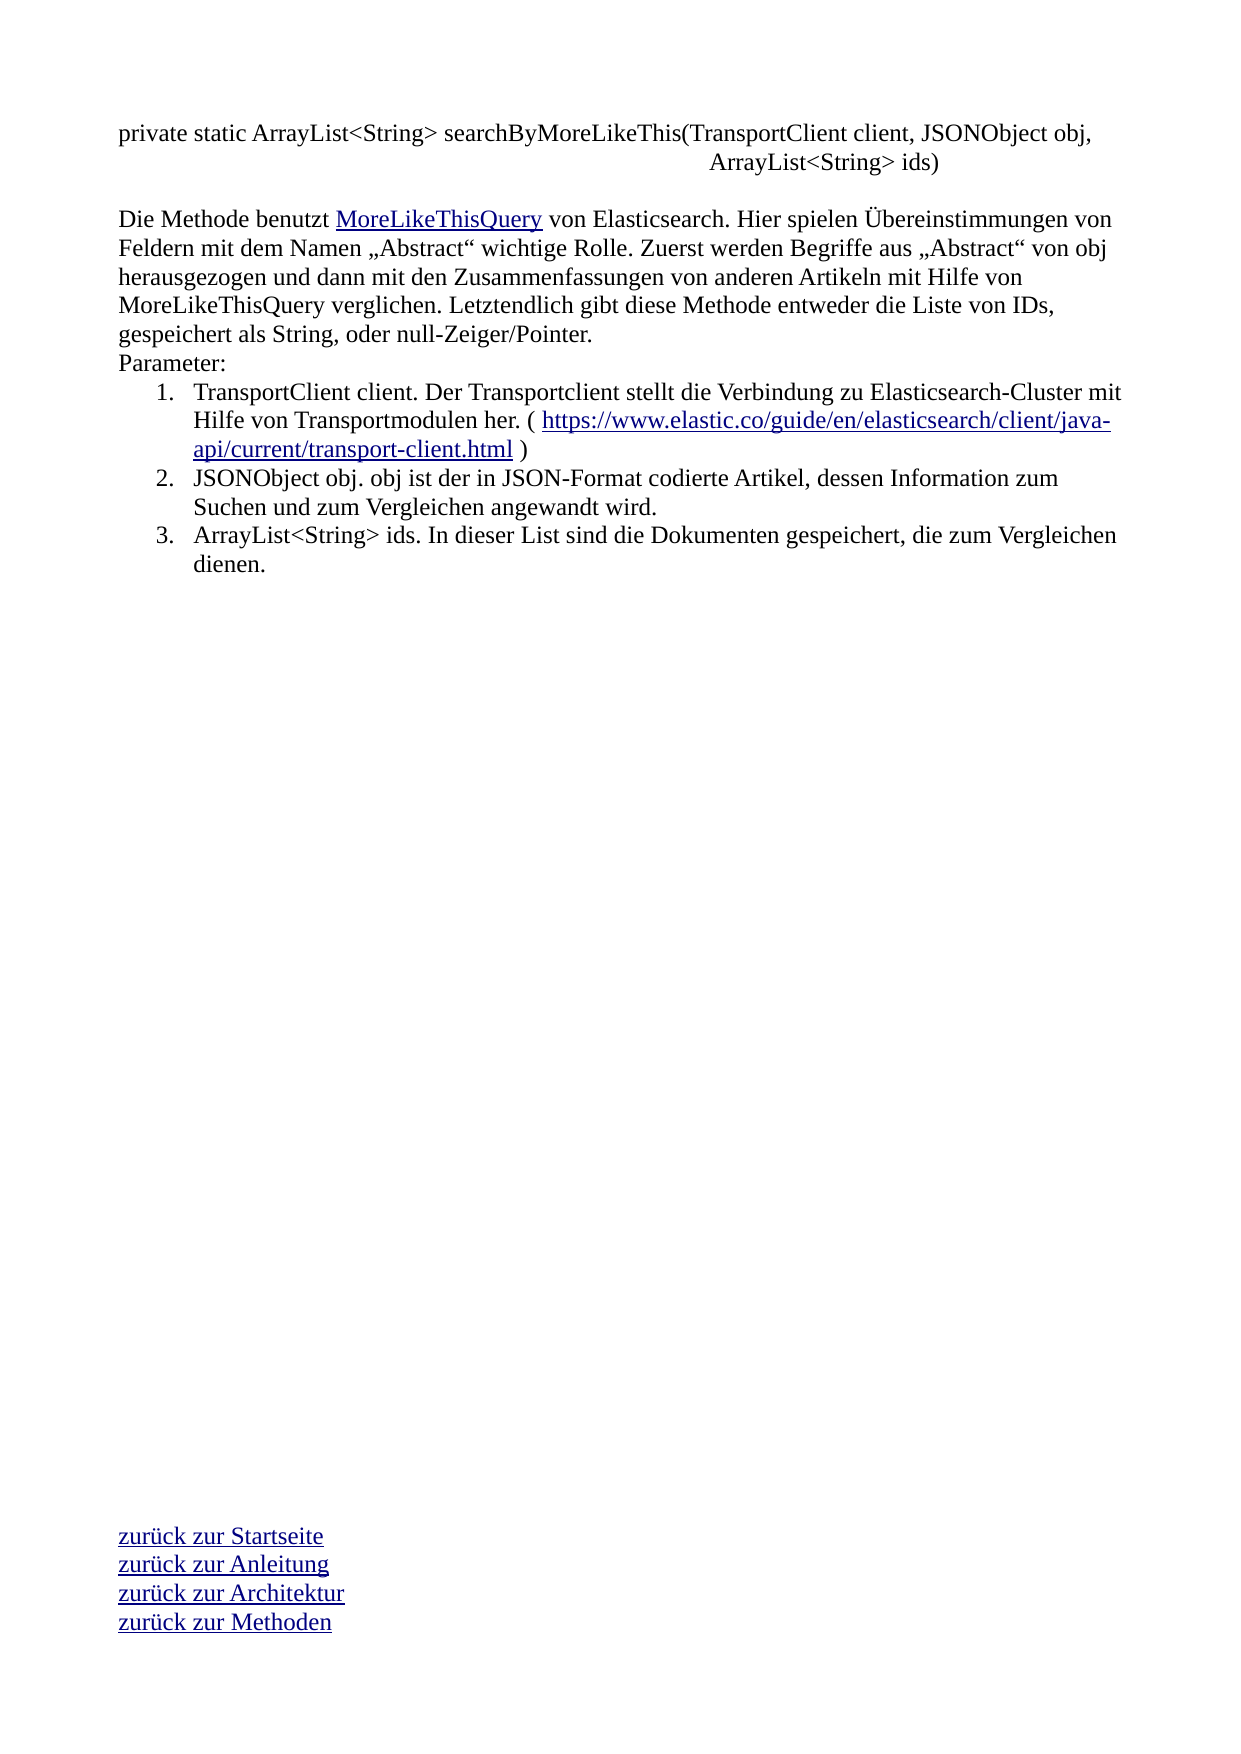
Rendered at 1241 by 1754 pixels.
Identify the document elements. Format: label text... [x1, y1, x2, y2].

text Parameter: [118, 348, 1122, 377]
text Die Methode benutzt MoreLikeThisQuery von Elasticsearch. Hier spielen Übereinstimmungen von Feldern mit dem Namen „Abstract“ wichtige Rolle. Zuerst werden Begriffe aus „Abstract“ von obj herausgezogen und dann mit den Zusammenfassungen von anderen Artikeln mit Hilfe von MoreLikeThisQuery verglichen. Letztendlich gibt diese Methode entweder die Liste von IDs, gespeichert als String, oder null-Zeiger/Pointer. [118, 204, 1122, 348]
list JSONObject obj. obj ist der in JSON-Format codierte Artikel, dessen Information zum Suchen und zum Vergleichen angewandt wird. [156, 463, 1122, 521]
list ArrayList<String> ids. In dieser List sind die Dokumenten gespeichert, die zum Vergleichen dienen. [156, 521, 1122, 578]
list TransportClient client. Der Transportclient stellt die Verbindung zu Elasticsearch-Cluster mit Hilfe von Transportmodulen her. ( https://www.elastic.co/guide/en/elasticsearch/client/java-api/current/transport-client.html ) [156, 377, 1122, 463]
text private static ArrayList<String> searchByMoreLikeThis(TransportClient client, JSONObject obj, ArrayList<String> ids) [118, 118, 1122, 176]
